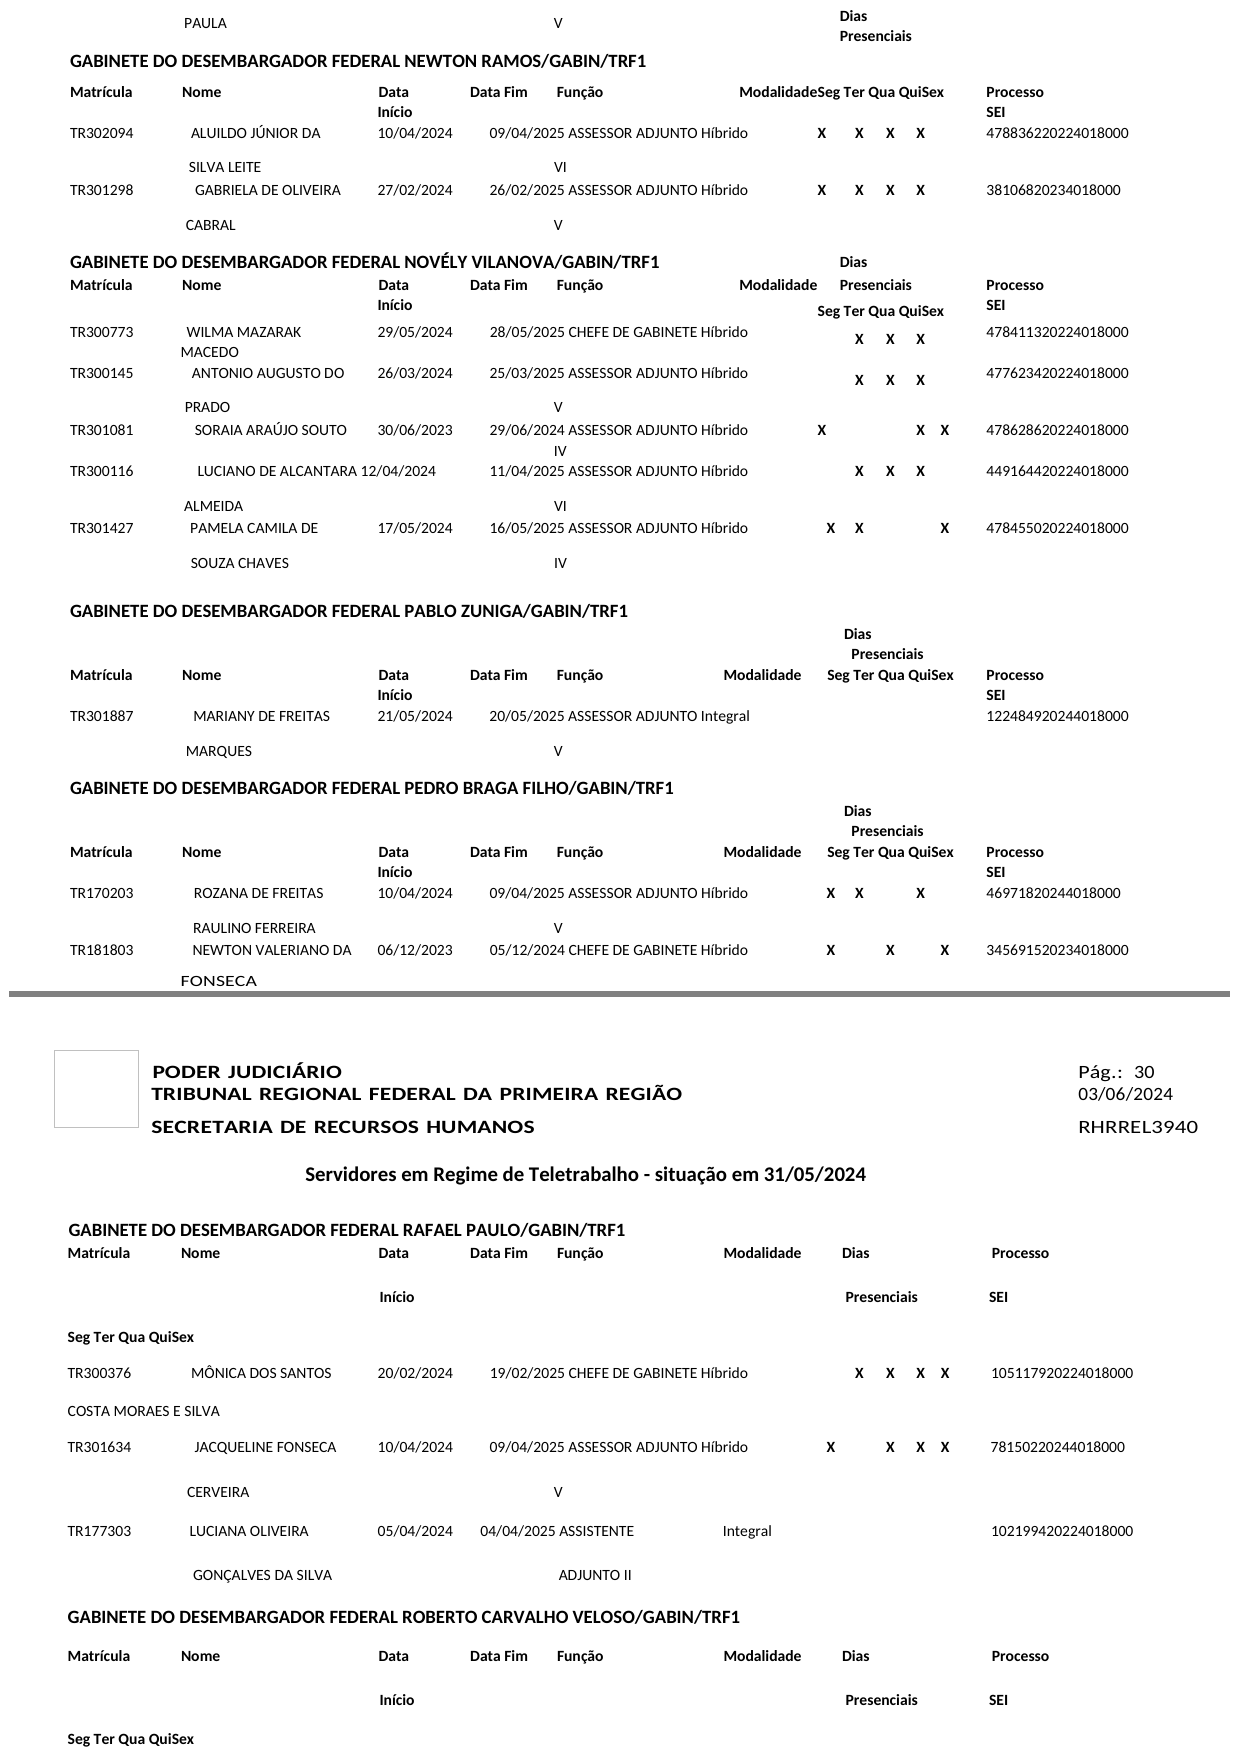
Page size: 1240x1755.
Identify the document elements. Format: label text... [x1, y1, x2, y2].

table_cell Seg Ter Qua QuiSex [818, 82, 986, 123]
table_cell X X X X [818, 123, 986, 180]
table_cell Processo SEI [986, 82, 1196, 123]
table_cell [1138, 941, 1196, 970]
table_cell 478411320224018000 [986, 322, 1196, 363]
table_cell Matrícula Nome Data Data Fim Função Modalidade Início [70, 82, 817, 123]
table_cell [1138, 842, 1196, 883]
table_cell TR170203 ROZANA DE FREITAS 10/04/2024 09/04/2025 ASSESSOR ADJUNTO Híbrido X X X RAULINO FERREIRA V [70, 884, 986, 941]
table_cell 345691520234018000 [986, 941, 1137, 970]
table_cell X X X X Dias [818, 180, 986, 275]
table_cell [1138, 706, 1196, 842]
table_cell Matrícula Nome Data Data Fim Função Modalidade Início [70, 275, 817, 322]
table_cell Matrícula Nome Data Data Fim Função Modalidade Seg Ter Qua QuiSex Início [70, 665, 986, 706]
table_cell TR301298 GABRIELA DE OLIVEIRA 27/02/2024 26/02/2025 ASSESSOR ADJUNTO Híbrido CABRAL V GABINETE DO DESEMBARGADOR FEDERAL NOVÉLY VILANOVA/GABIN/TRF1 [70, 180, 817, 275]
text Seg Ter Qua QuiSex [67, 1327, 1196, 1346]
table_cell X X X [818, 322, 986, 363]
text Matrícula Nome Data Data Fim Função Modalidade Dias Processo [67, 1243, 1196, 1262]
table_cell [1138, 519, 1196, 665]
table_cell 46971820244018000 [986, 884, 1137, 941]
table_cell 478455020224018000 [986, 519, 1137, 665]
table_cell Processo SEI [986, 842, 1137, 883]
text GABINETE DO DESEMBARGADOR FEDERAL ROBERTO CARVALHO VELOSO/GABIN/TRF1 [67, 1605, 1196, 1628]
subtitle Servidores em Regime de Teletrabalho - situação em 31/05/2024 [305, 1161, 1196, 1187]
table_cell Presenciais Seg Ter Qua QuiSex [818, 275, 986, 322]
table_cell 478628620224018000 [986, 420, 1196, 462]
table_cell X X X [818, 363, 986, 420]
text GONÇALVES DA SILVA ADJUNTO II [67, 1558, 1196, 1586]
table_cell 478836220224018000 [986, 123, 1196, 180]
text Seg Ter Qua QuiSex [67, 1729, 1196, 1748]
table_cell 38106820234018000 [986, 180, 1196, 275]
text GABINETE DO DESEMBARGADOR FEDERAL RAFAEL PAULO/GABIN/TRF1 [68, 1218, 1196, 1241]
text COSTA MORAES E SILVA [67, 1401, 1196, 1420]
table_cell TR302094 ALUILDO JÚNIOR DA 10/04/2024 09/04/2025 ASSESSOR ADJUNTO Híbrido SILVA LEITE VI [70, 123, 817, 180]
table_cell 449164420224018000 [986, 462, 1137, 519]
table_cell TR181803 NEWTON VALERIANO DA 06/12/2023 05/12/2024 CHEFE DE GABINETE Híbrido X X X [70, 941, 986, 970]
table_cell [1138, 665, 1196, 706]
table_cell TR300773 WILMA MAZARAK 29/05/2024 28/05/2025 CHEFE DE GABINETE Híbrido MACEDO [70, 322, 817, 363]
text TR301634 JACQUELINE FONSECA 10/04/2024 09/04/2025 ASSESSOR ADJUNTO Híbrido X X X X 78150220244018000 [67, 1438, 1196, 1457]
text TR300376 MÔNICA DOS SANTOS 20/02/2024 19/02/2025 CHEFE DE GABINETE Híbrido X X X X 105117920224018000 [67, 1364, 1196, 1383]
table_cell Processo SEI [986, 275, 1196, 322]
table_cell 477623420224018000 [986, 363, 1196, 420]
table_cell TR300145 ANTONIO AUGUSTO DO 26/03/2024 25/03/2025 ASSESSOR ADJUNTO Híbrido PRADO V [70, 363, 817, 420]
table_cell [1138, 884, 1196, 941]
table_cell X X X [818, 420, 986, 462]
text Início Presenciais SEI [67, 1683, 1196, 1711]
text TR177303 LUCIANA OLIVEIRA 05/04/2024 04/04/2025 ASSISTENTE Integral 102199420224018000 [67, 1521, 1196, 1540]
table_cell TR300116 LUCIANO DE ALCANTARA 12/04/2024 11/04/2025 ASSESSOR ADJUNTO Híbrido X X X ALMEIDA VI [70, 462, 986, 519]
table_cell [1138, 462, 1196, 519]
text Matrícula Nome Data Data Fim Função Modalidade Dias Processo [67, 1646, 1196, 1665]
table_cell Dias Presenciais [818, 6, 986, 82]
table_cell Matrícula Nome Data Data Fim Função Modalidade Seg Ter Qua QuiSex Início [70, 842, 986, 883]
table_cell [986, 6, 1196, 82]
table_cell TR301887 MARIANY DE FREITAS 21/05/2024 20/05/2025 ASSESSOR ADJUNTO Integral MARQUES V GABINETE DO DESEMBARGADOR FEDERAL PEDRO BRAGA FILHO/GABIN/TRF1 Dias Presenciais [70, 706, 986, 842]
table_cell PAULA V GABINETE DO DESEMBARGADOR FEDERAL NEWTON RAMOS/GABIN/TRF1 [70, 6, 817, 82]
table_cell 122484920244018000 [986, 706, 1137, 842]
table_cell TR301427 PAMELA CAMILA DE 17/05/2024 16/05/2025 ASSESSOR ADJUNTO Híbrido X X X SOUZA CHAVES IV GABINETE DO DESEMBARGADOR FEDERAL PABLO ZUNIGA/GABIN/TRF1 Dias Presenciais [70, 519, 986, 665]
table_cell Processo SEI [986, 665, 1137, 706]
table_cell TR301081 SORAIA ARAÚJO SOUTO 30/06/2023 29/06/2024 ASSESSOR ADJUNTO Híbrido IV [70, 420, 817, 462]
text CERVEIRA V [67, 1475, 1196, 1503]
text Início Presenciais SEI [67, 1280, 1196, 1308]
